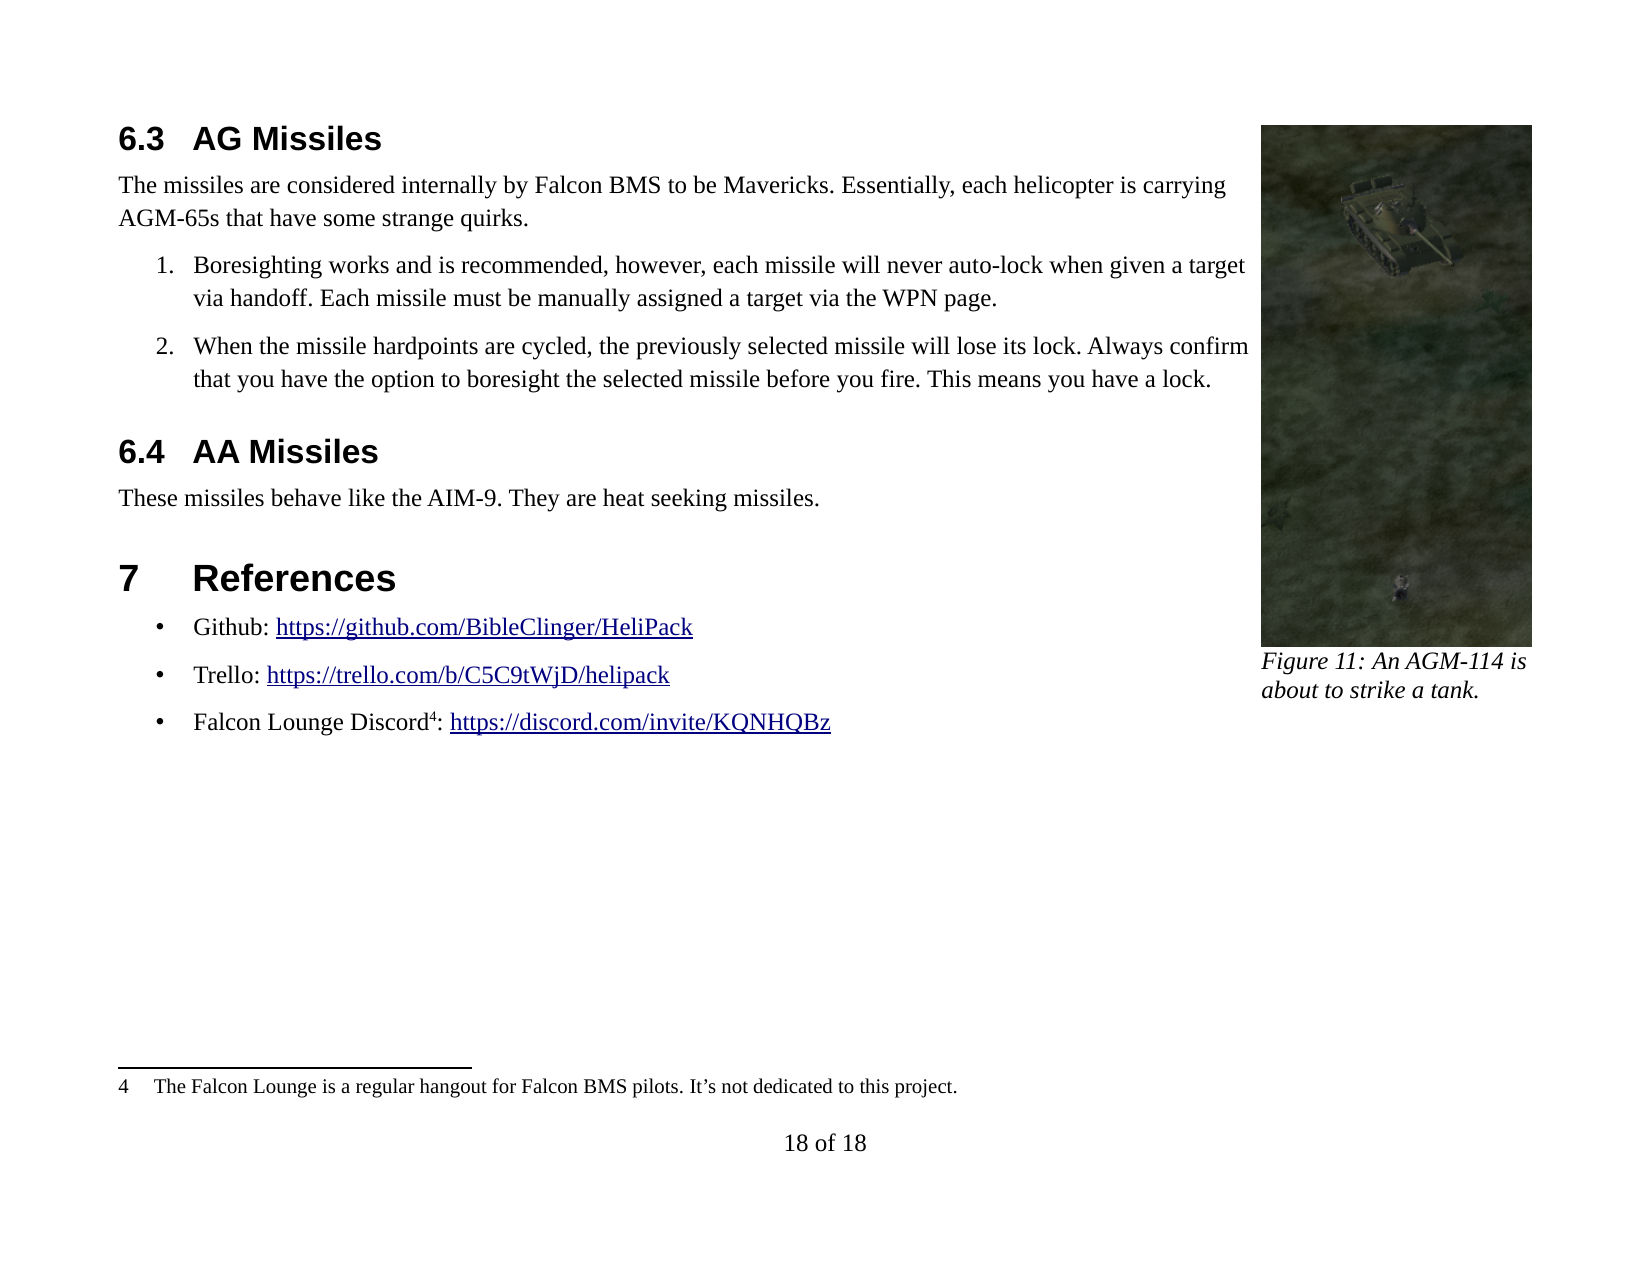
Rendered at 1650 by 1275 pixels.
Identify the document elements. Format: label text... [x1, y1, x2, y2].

subtitle References [118, 556, 1261, 600]
list The Falcon Lounge is a regular hangout for Falcon BMS pilots. It’s not dedicated to this project. [118, 1074, 1532, 1098]
picture [1261, 125, 1532, 647]
list Github: https://github.com/BibleClinger/HeliPack [156, 612, 1261, 641]
text These missiles behave like the AIM-9. They are heat seeking missiles. [118, 483, 1261, 512]
list Boresighting works and is recommended, however, each missile will never auto-lock when given a target via handoff. Each missile must be manually assigned a target via the WPN page. [156, 250, 1261, 312]
list When the missile hardpoints are cycled, the previously selected missile will lose its lock. Always confirm that you have the option to boresight the selected missile before you fire. This means you have a lock. [156, 331, 1261, 393]
text The missiles are considered internally by Falcon BMS to be Mavericks. Essentially, each helicopter is carrying AGM-65s that have some strange quirks. [118, 170, 1261, 231]
subtitle [1261, 704, 1532, 723]
subtitle AA Missiles [118, 432, 1261, 471]
list Trello: https://trello.com/b/C5C9tWjD/helipack [156, 660, 1261, 689]
subtitle AG Missiles [118, 118, 1532, 157]
list Falcon Lounge Discord: https://discord.com/invite/KQNHQBz [156, 707, 1532, 736]
text Figure 11: An AGM-114 is about to strike a tank. [1261, 647, 1532, 704]
